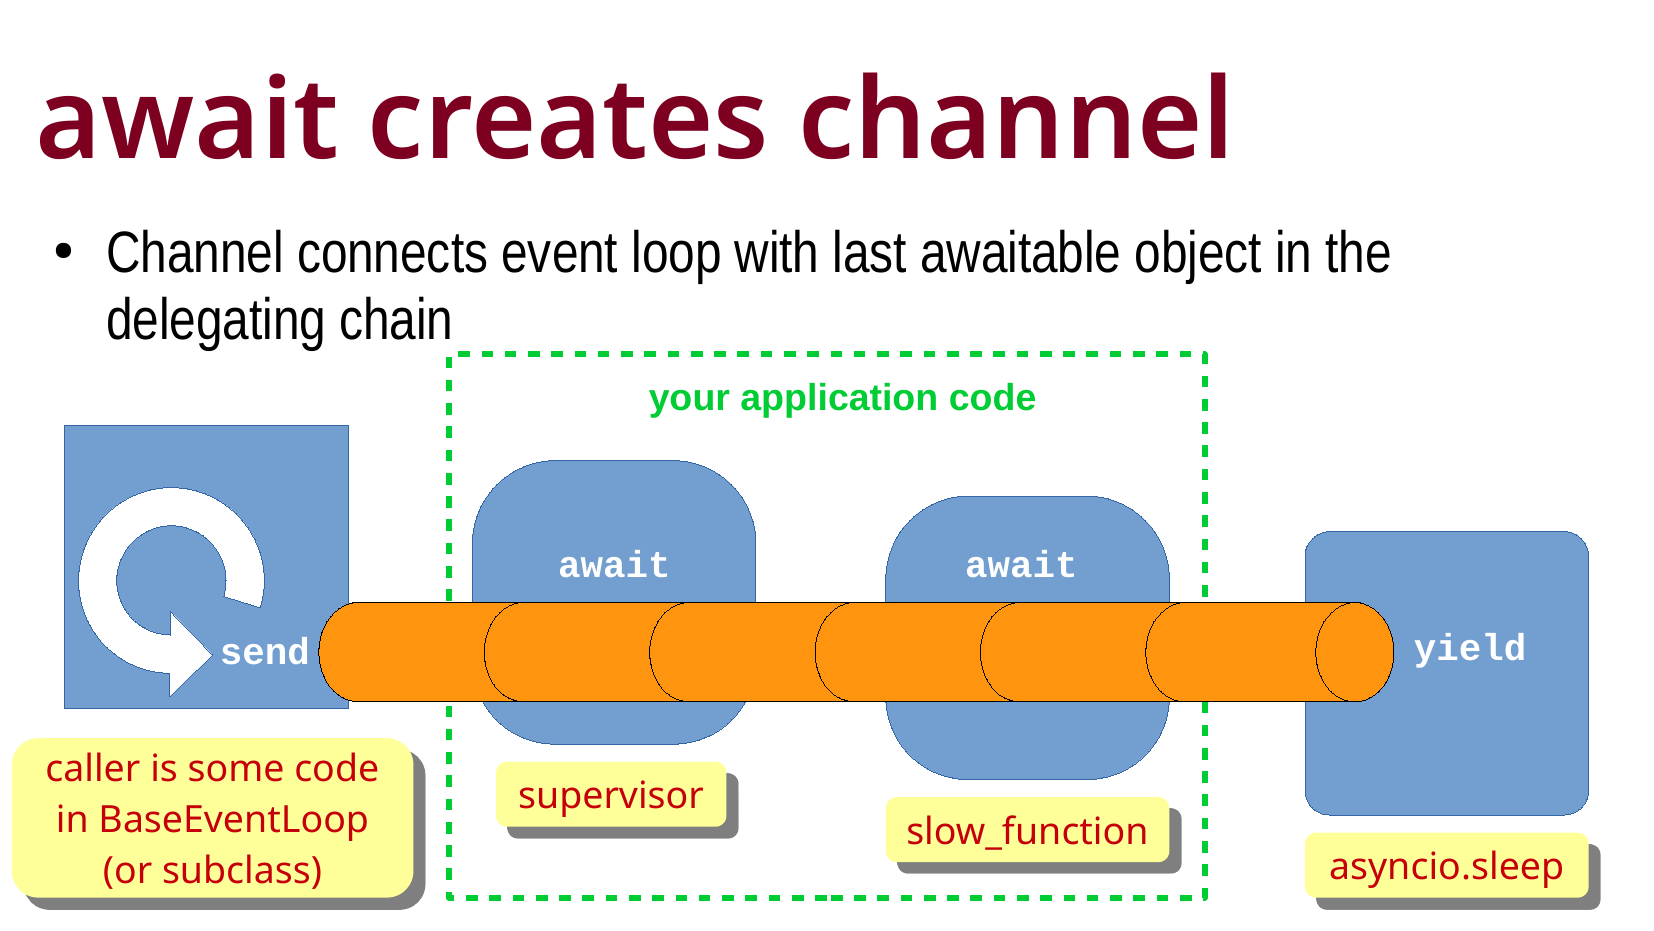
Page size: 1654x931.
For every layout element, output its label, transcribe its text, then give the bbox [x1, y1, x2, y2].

text_box your application code [634, 368, 1052, 426]
text_box slow_function [885, 797, 1170, 863]
text_box await [950, 539, 1093, 597]
text_box [64, 425, 1589, 816]
text_box caller is some code in BaseEventLoop (or subclass) [11, 738, 414, 898]
title await creates channel [35, 37, 1571, 193]
text_box yield [1398, 622, 1542, 680]
text_box send [205, 625, 325, 684]
text_box asyncio.sleep [1305, 832, 1589, 898]
text_box supervisor [496, 761, 727, 827]
text_box await [543, 539, 686, 597]
list Channel connects event loop with last awaitable object in the delegating chain [35, 218, 1571, 693]
